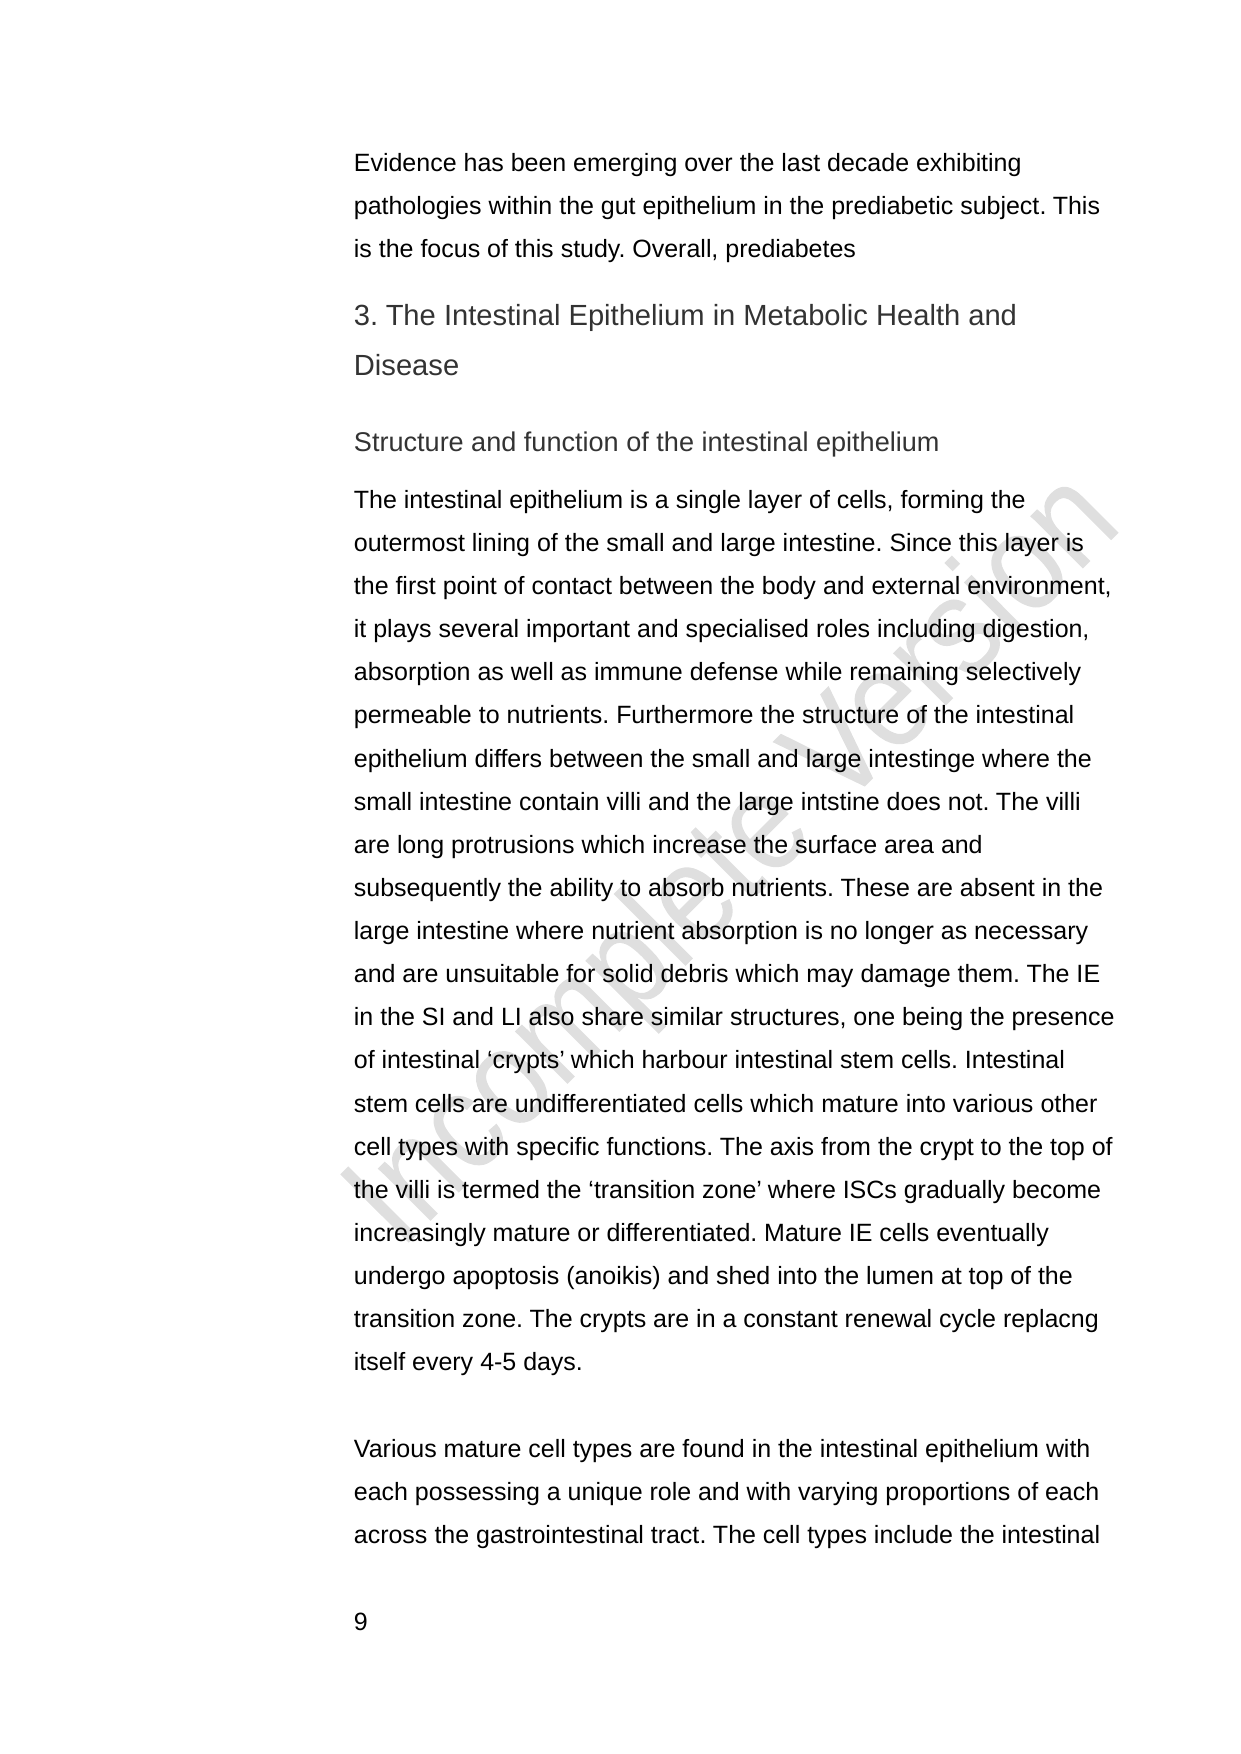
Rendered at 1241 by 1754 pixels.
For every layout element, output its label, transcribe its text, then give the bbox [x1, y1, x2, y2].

subtitle 3. The Intestinal Epithelium in Metabolic Health and Disease [354, 298, 1122, 382]
text The intestinal epithelium is a single layer of cells, forming the outermost lining of the small and large intestine. Since this layer is the first point of contact between the body and external environment, it plays several important and specialised roles including digestion, absorption as well as immune defense while remaining selectively permeable to nutrients. Furthermore the structure of the intestinal epithelium differs between the small and large intestinge where the small intestine contain villi and the large intstine does not. The villi are long protrusions which increase the surface area and subsequently the ability to absorb nutrients. These are absent in the large intestine where nutrient absorption is no longer as necessary and are unsuitable for solid debris which may damage them. The IE in the SI and LI also share similar structures, one being the presence of intestinal ‘crypts’ which harbour intestinal stem cells. Intestinal stem cells are undifferentiated cells which mature into various other cell types with specific functions. The axis from the crypt to the top of the villi is termed the ‘transition zone’ where ISCs gradually become increasingly mature or differentiated. Mature IE cells eventually undergo apoptosis (anoikis) and shed into the lumen at top of the transition zone. The crypts are in a constant renewal cycle replacng itself every 4-5 days. [354, 485, 1122, 1376]
text Various mature cell types are found in the intestinal epithelium with each possessing a unique role and with varying proportions of each across the gastrointestinal tract. The cell types include the intestinal [354, 1434, 1122, 1549]
text Evidence has been emerging over the last decade exhibiting pathologies within the gut epithelium in the prediabetic subject. This is the focus of this study. Overall, prediabetes [354, 148, 1122, 263]
subtitle Structure and function of the intestinal epithelium [354, 426, 1122, 457]
